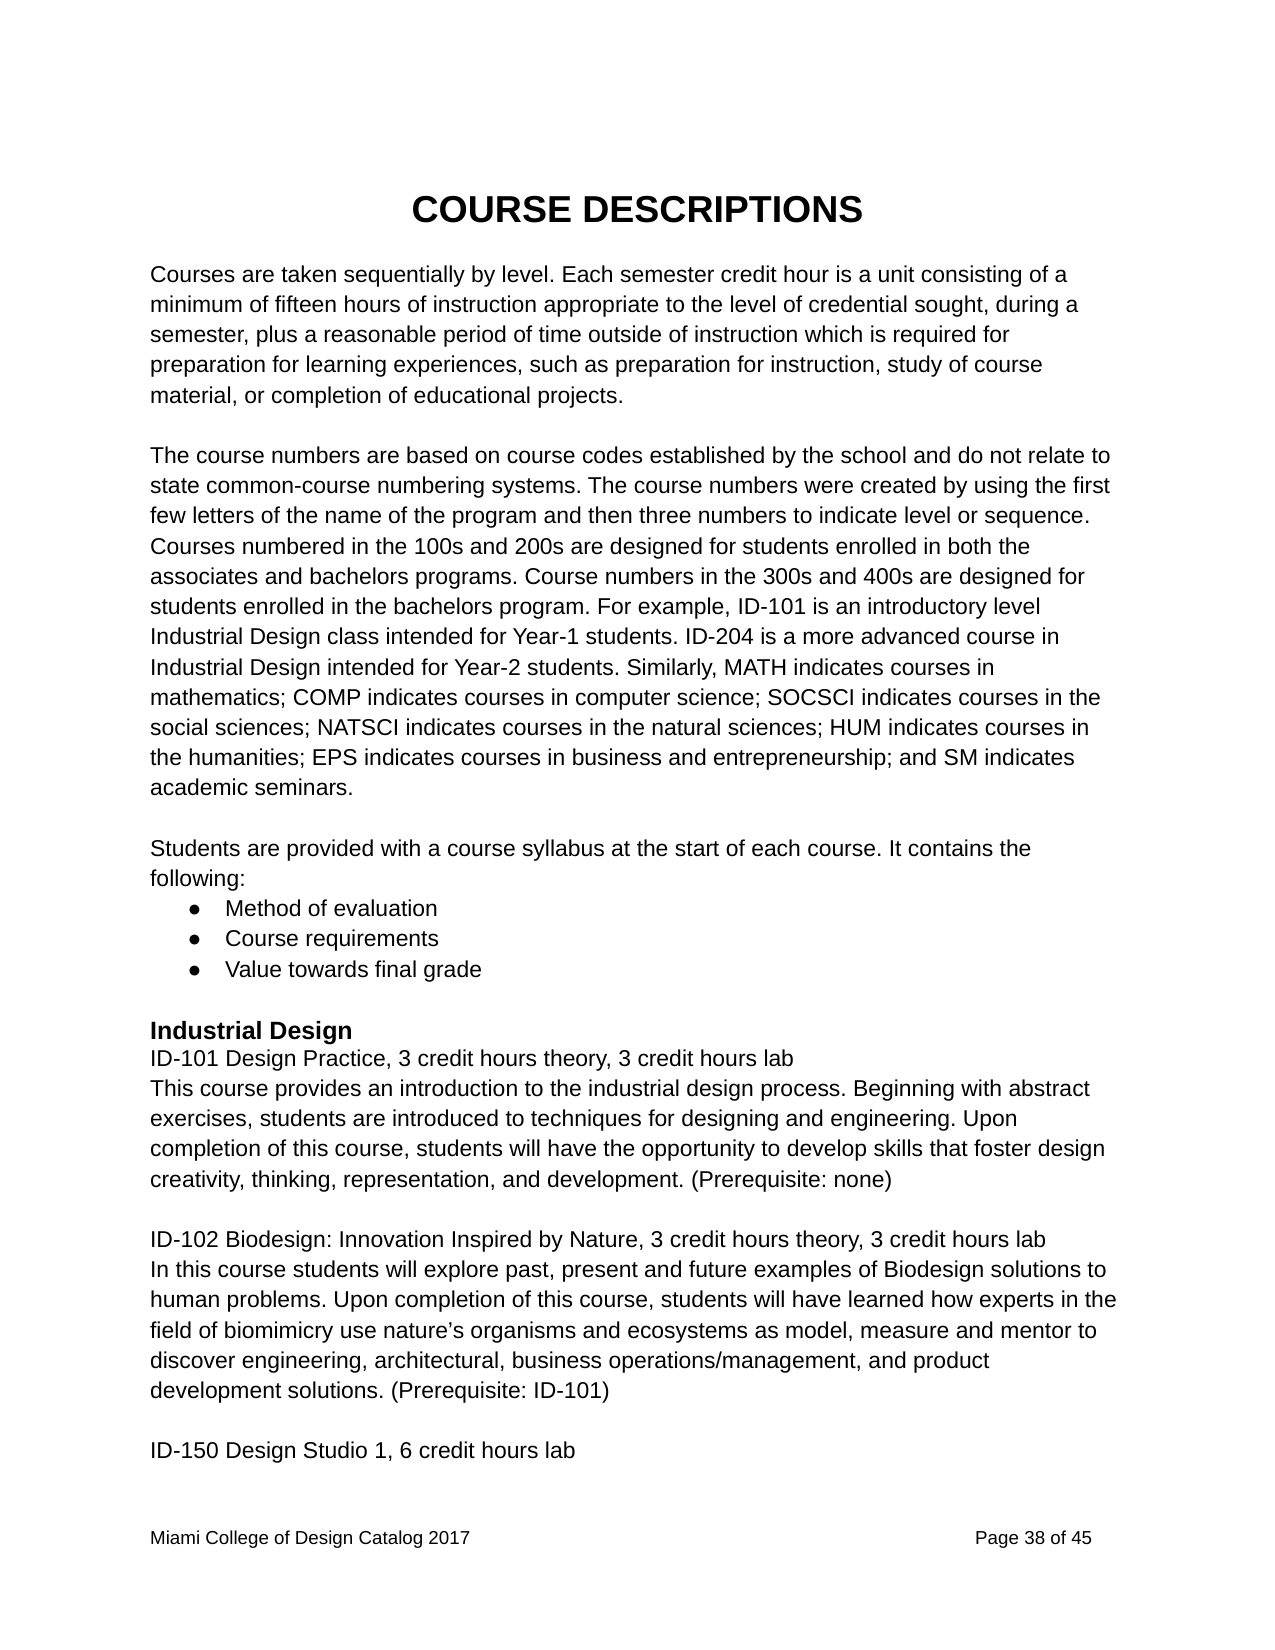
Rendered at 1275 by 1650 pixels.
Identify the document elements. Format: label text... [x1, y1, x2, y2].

text ID-101 Design Practice, 3 credit hours theory, 3 credit hours lab [150, 1045, 1125, 1071]
text ID-150 Design Studio 1, 6 credit hours lab [150, 1437, 1125, 1464]
text development solutions. (Prerequisite: ID-101) [150, 1377, 1125, 1403]
text Courses are taken sequentially by level. Each semester credit hour is a unit consisting of a minimum of fifteen hours of instruction appropriate to the level of credential sought, during a [150, 261, 1125, 317]
list Method of evaluation [187, 895, 1125, 922]
text This course provides an introduction to the industrial design process. Beginning with abstract exercises, students are introduced to techniques for designing and engineering. Upon completion of this course, students will have the opportunity to develop skills that foster design creativity, thinking, representation, and development. (Prerequisite: none) [150, 1075, 1125, 1192]
list Course requirements [187, 925, 1125, 952]
list Value towards final grade [187, 956, 1125, 982]
subtitle Industrial Design [150, 1016, 1125, 1045]
text In this course students will explore past, present and future examples of Biodesign solutions to human problems. Upon completion of this course, students will have learned how experts in the field of biomimicry use nature’s organisms and ecosystems as model, measure and mentor to discover engineering, architectural, business operations/management, and product [150, 1256, 1125, 1373]
text ID-102 Biodesign: Innovation Inspired by Nature, 3 credit hours theory, 3 credit hours lab [150, 1226, 1125, 1252]
subtitle COURSE DESCRIPTIONS [150, 187, 1125, 231]
text The course numbers are based on course codes established by the school and do not relate to state common-course numbering systems. The course numbers were created by using the first few letters of the name of the program and then three numbers to indicate level or sequence. Courses numbered in the 100s and 200s are designed for students enrolled in both the associates and bachelors programs. Course numbers in the 300s and 400s are designed for students enrolled in the bachelors program. For example, ID-101 is an introductory level Industrial Design class intended for Year-1 students. ID-204 is a more advanced course in Industrial Design intended for Year-2 students. Similarly, MATH indicates courses in mathematics; COMP indicates courses in computer science; SOCSCI indicates courses in the social sciences; NATSCI indicates courses in the natural sciences; HUM indicates courses in the humanities; EPS indicates courses in business and entrepreneurship; and SM indicates academic seminars. [150, 442, 1125, 801]
text semester, plus a reasonable period of time outside of instruction which is required for preparation for learning experiences, such as preparation for instruction, study of course material, or completion of educational projects. [150, 321, 1125, 408]
text Students are provided with a course syllabus at the start of each course. It contains the following: [150, 835, 1125, 891]
